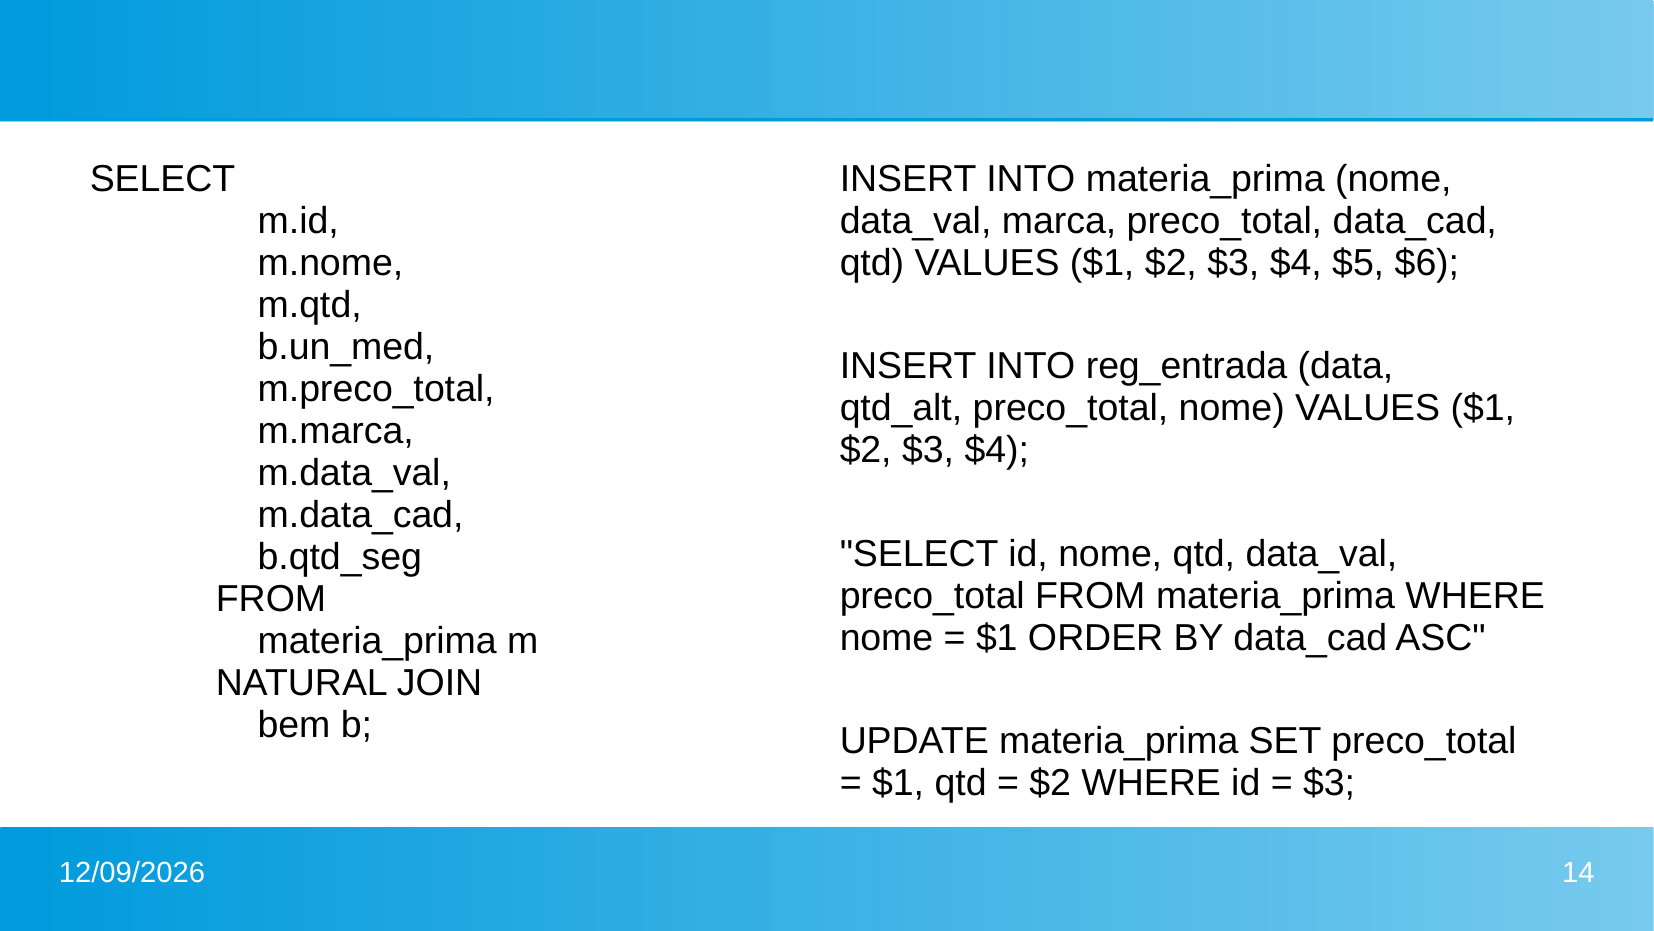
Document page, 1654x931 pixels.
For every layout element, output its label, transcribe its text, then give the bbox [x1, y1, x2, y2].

text_box SELECT m.id, m.nome, m.qtd, b.un_med, m.preco_total, m.marca, m.data_val, m.data_cad, b.qtd_seg FROM materia_prima m NATURAL JOIN bem b; [75, 150, 751, 753]
text_box INSERT INTO reg_entrada (data, qtd_alt, preco_total, nome) VALUES ($1, $2, $3, $4); [825, 337, 1538, 479]
text_box "SELECT id, nome, qtd, data_val, preco_total FROM materia_prima WHERE nome = $1 ORDER BY data_cad ASC" [825, 525, 1576, 666]
text_box INSERT INTO materia_prima (nome, data_val, marca, preco_total, data_cad, qtd) VALUES ($1, $2, $3, $4, $5, $6); [825, 150, 1576, 291]
text_box UPDATE materia_prima SET preco_total = $1, qtd = $2 WHERE id = $3; [825, 712, 1538, 812]
